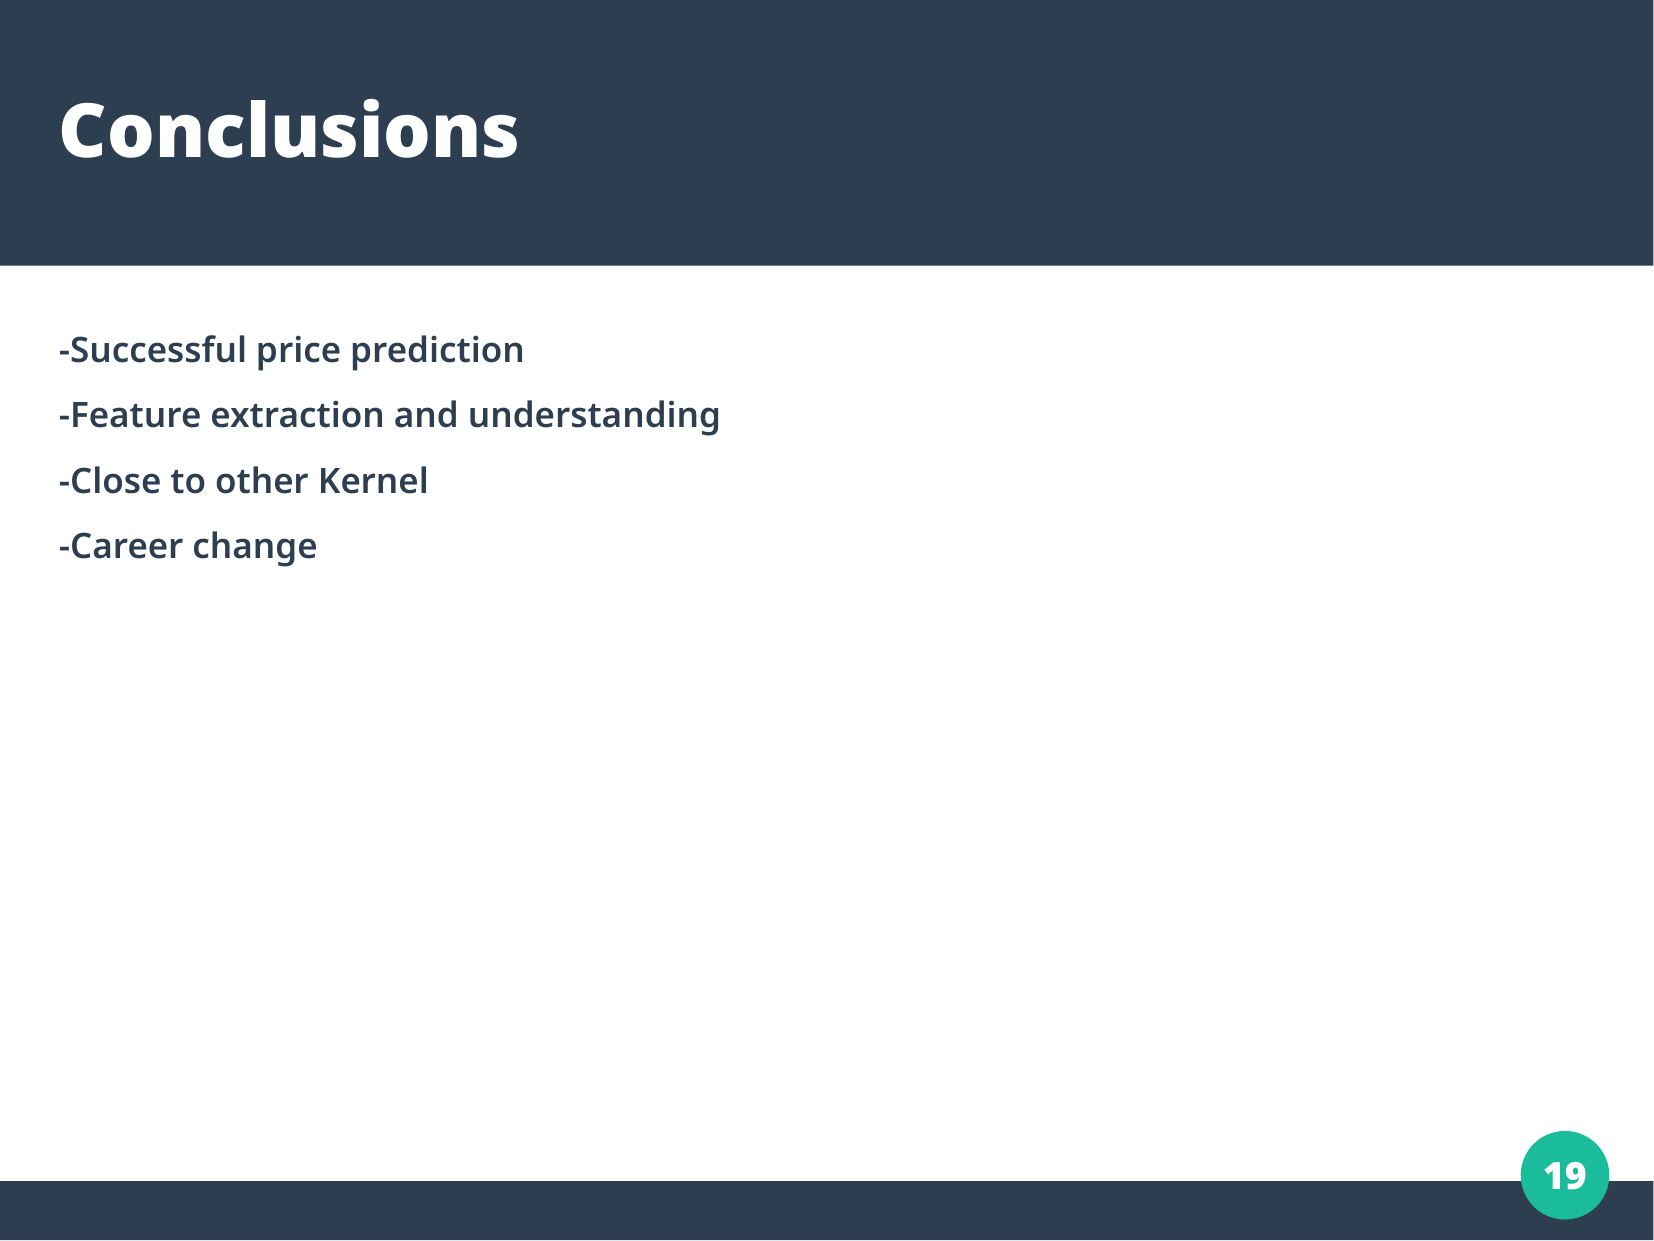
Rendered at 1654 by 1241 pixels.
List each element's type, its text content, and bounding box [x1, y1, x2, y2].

title Conclusions [59, 49, 1595, 207]
list -Successful price prediction -Feature extraction and understanding -Close to other Kernel -Career change [59, 324, 1606, 571]
